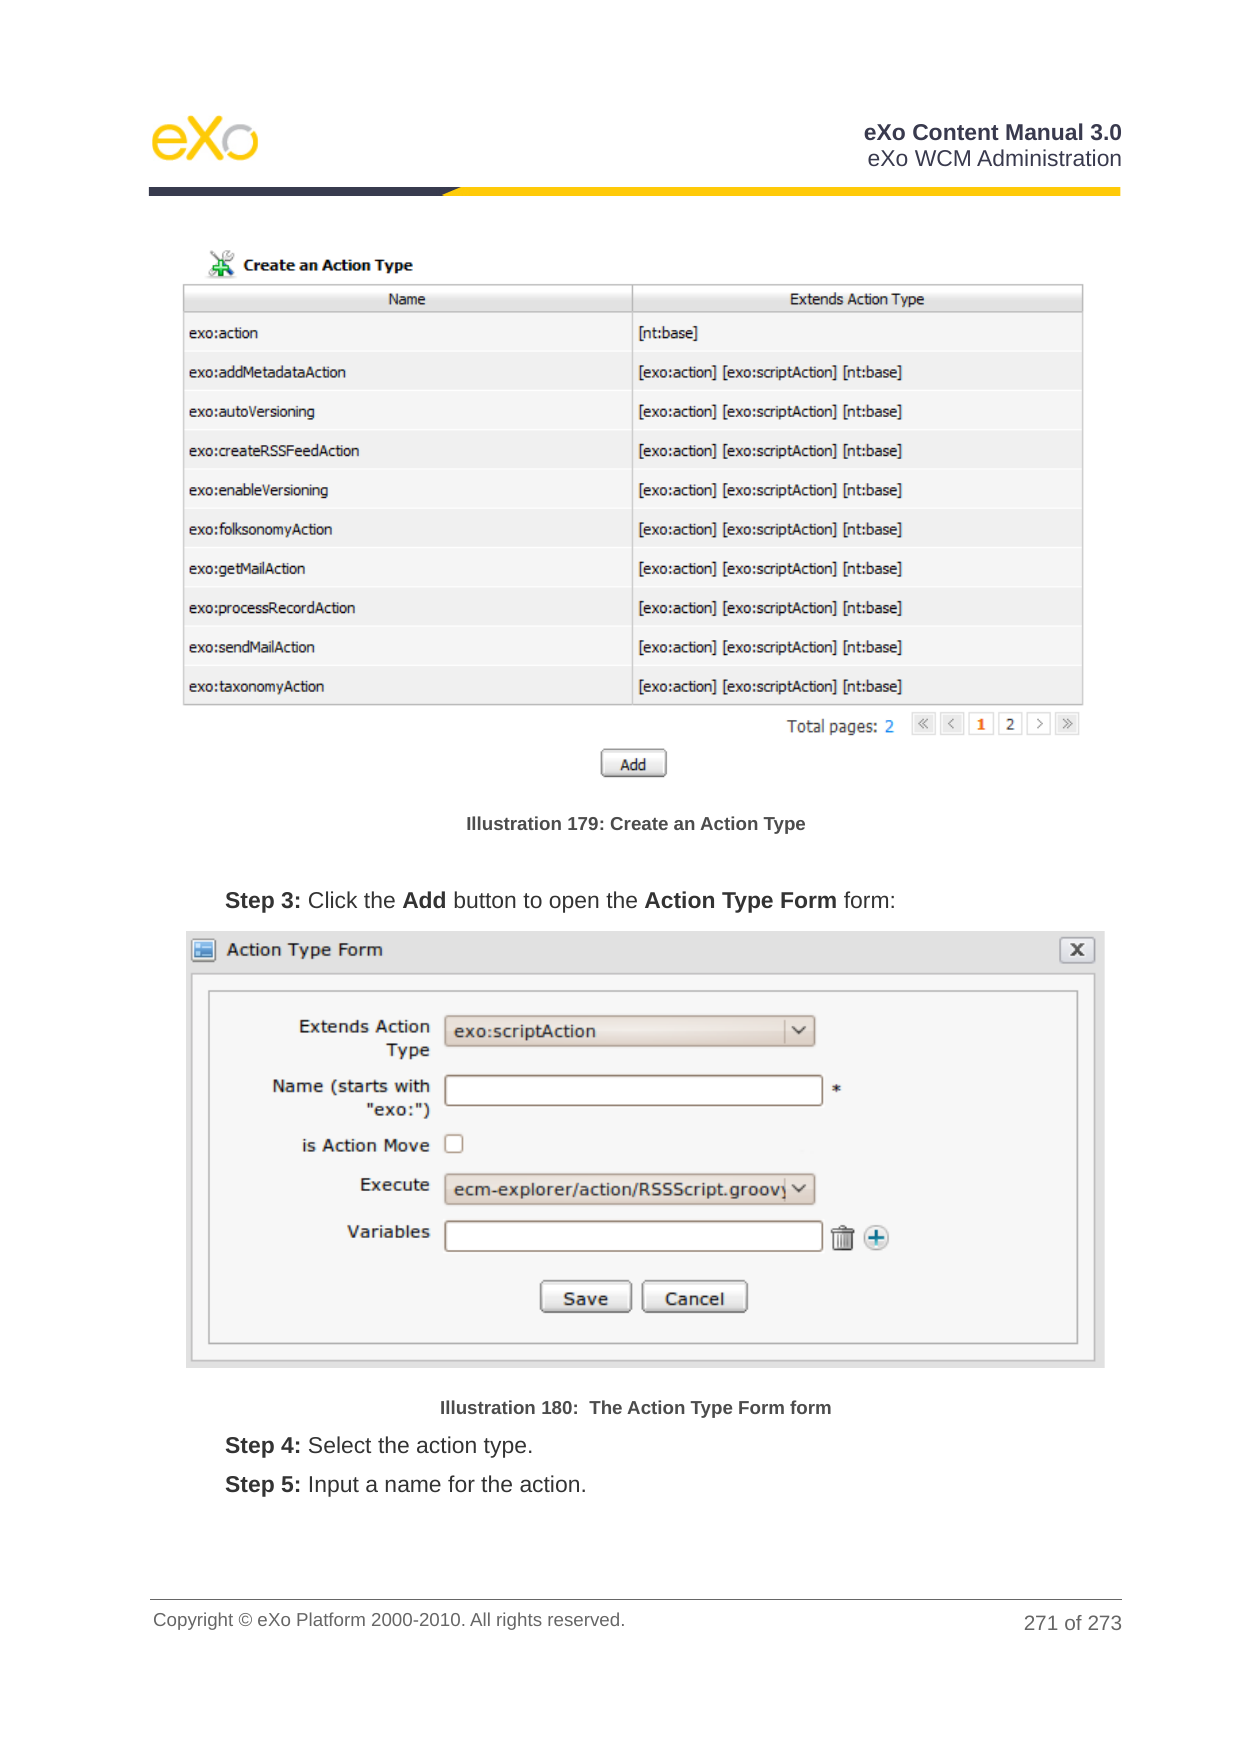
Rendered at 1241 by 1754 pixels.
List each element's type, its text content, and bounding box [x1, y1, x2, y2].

list [167, 932, 186, 1007]
list Step 5: Input a name for the action. [187, 1471, 1122, 1497]
list Step 3: Click the Add button to open the Action Type Form form: [187, 887, 1122, 913]
text Illustration 179: Create an Action Type [175, 784, 1097, 834]
list Step 4: Select the action type. [187, 1368, 1122, 1458]
list Illustration 180: The Action Type Form form [167, 1368, 1105, 1418]
picture [186, 931, 1105, 1368]
picture [152, 115, 259, 161]
picture [148, 187, 1121, 196]
picture [175, 245, 1097, 784]
